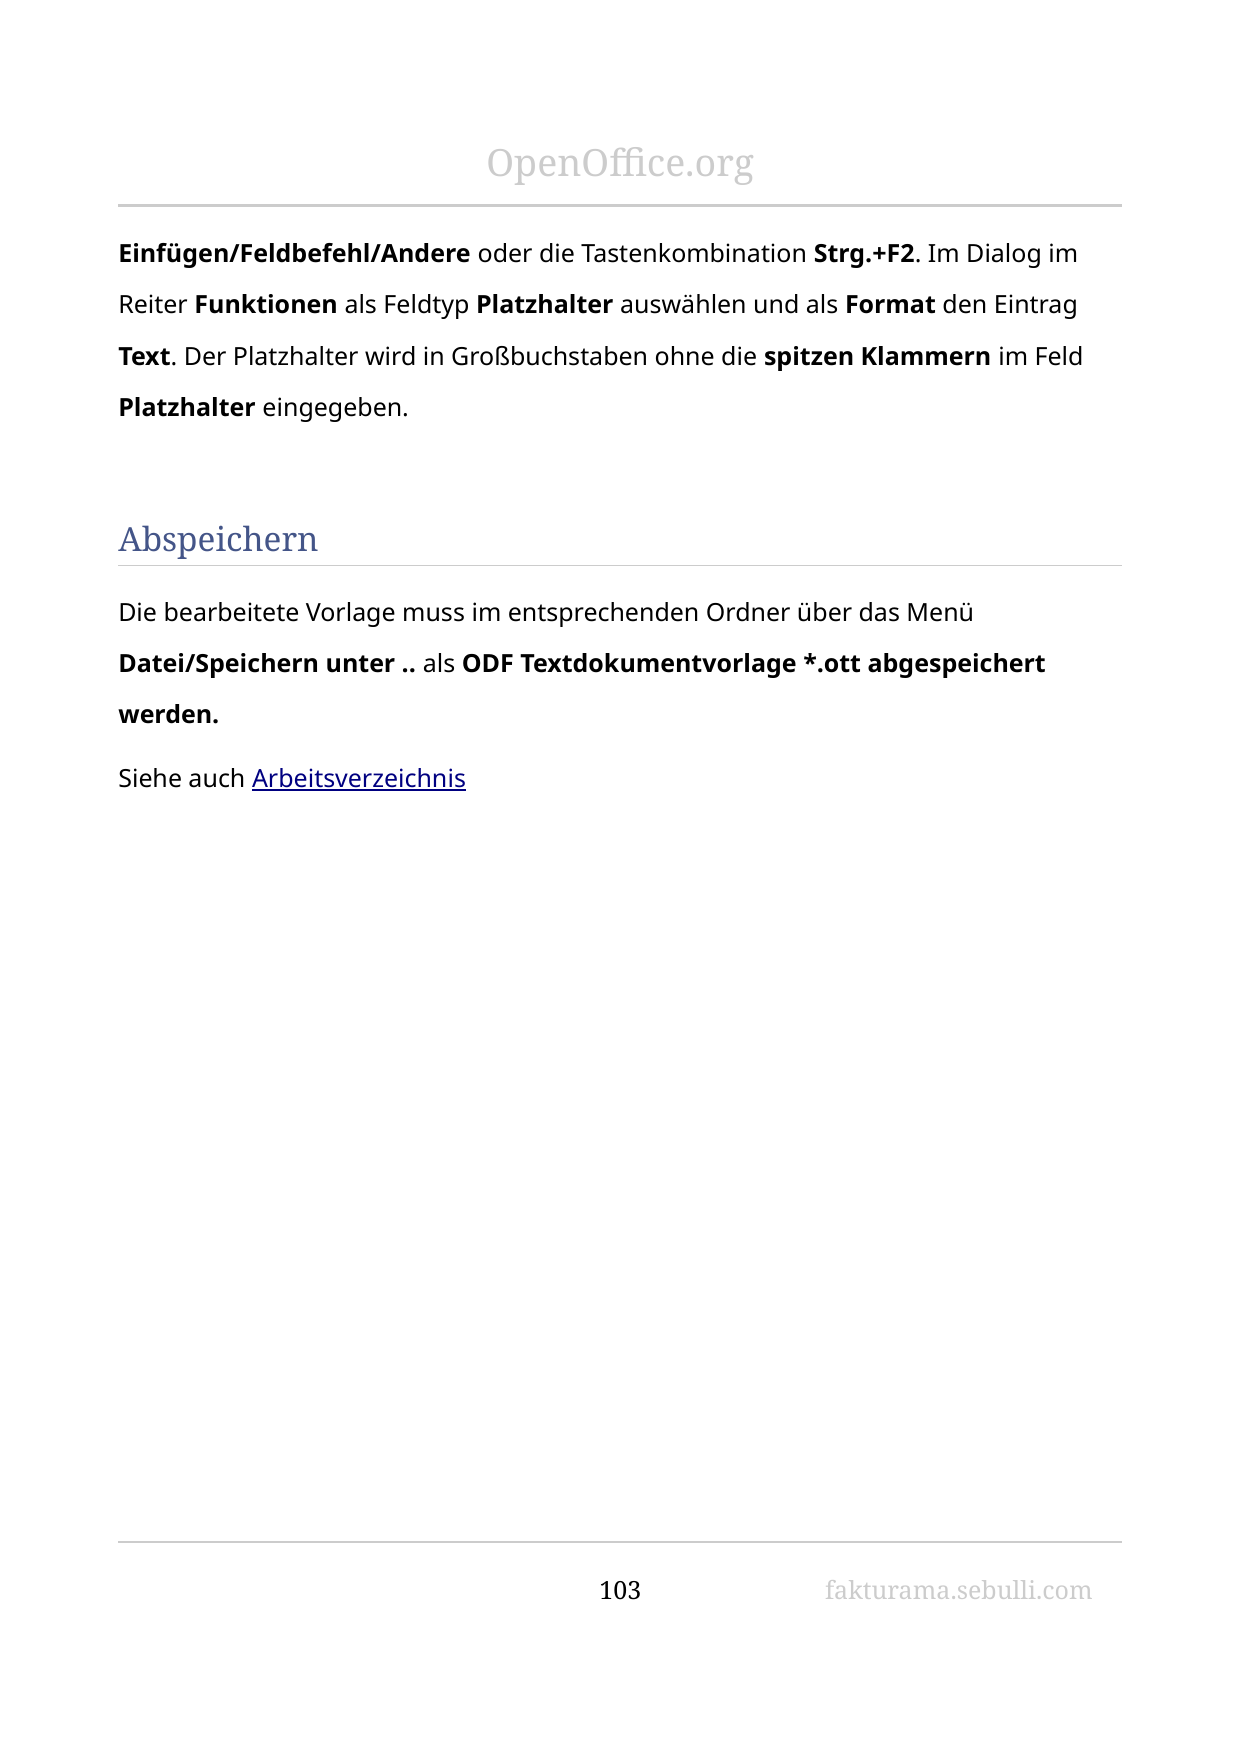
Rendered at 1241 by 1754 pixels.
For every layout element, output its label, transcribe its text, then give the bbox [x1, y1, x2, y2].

subtitle Abspeichern [118, 515, 1122, 565]
text Siehe auch Arbeitsverzeichnis [118, 761, 1122, 795]
text Die bearbeitete Vorlage muss im entsprechenden Ordner über das Menü Datei/Speichern unter .. als ODF Textdokumentvorlage *.ott abgespeichert werden. [118, 595, 1122, 731]
text Einfügen/Feldbefehl/Andere oder die Tastenkombination Strg.+F2. Im Dialog im Reiter Funktionen als Feldtyp Platzhalter auswählen und als Format den Eintrag Text. Der Platzhalter wird in Großbuchstaben ohne die spitzen Klammern im Feld Platzhalter eingegeben. [118, 236, 1122, 423]
